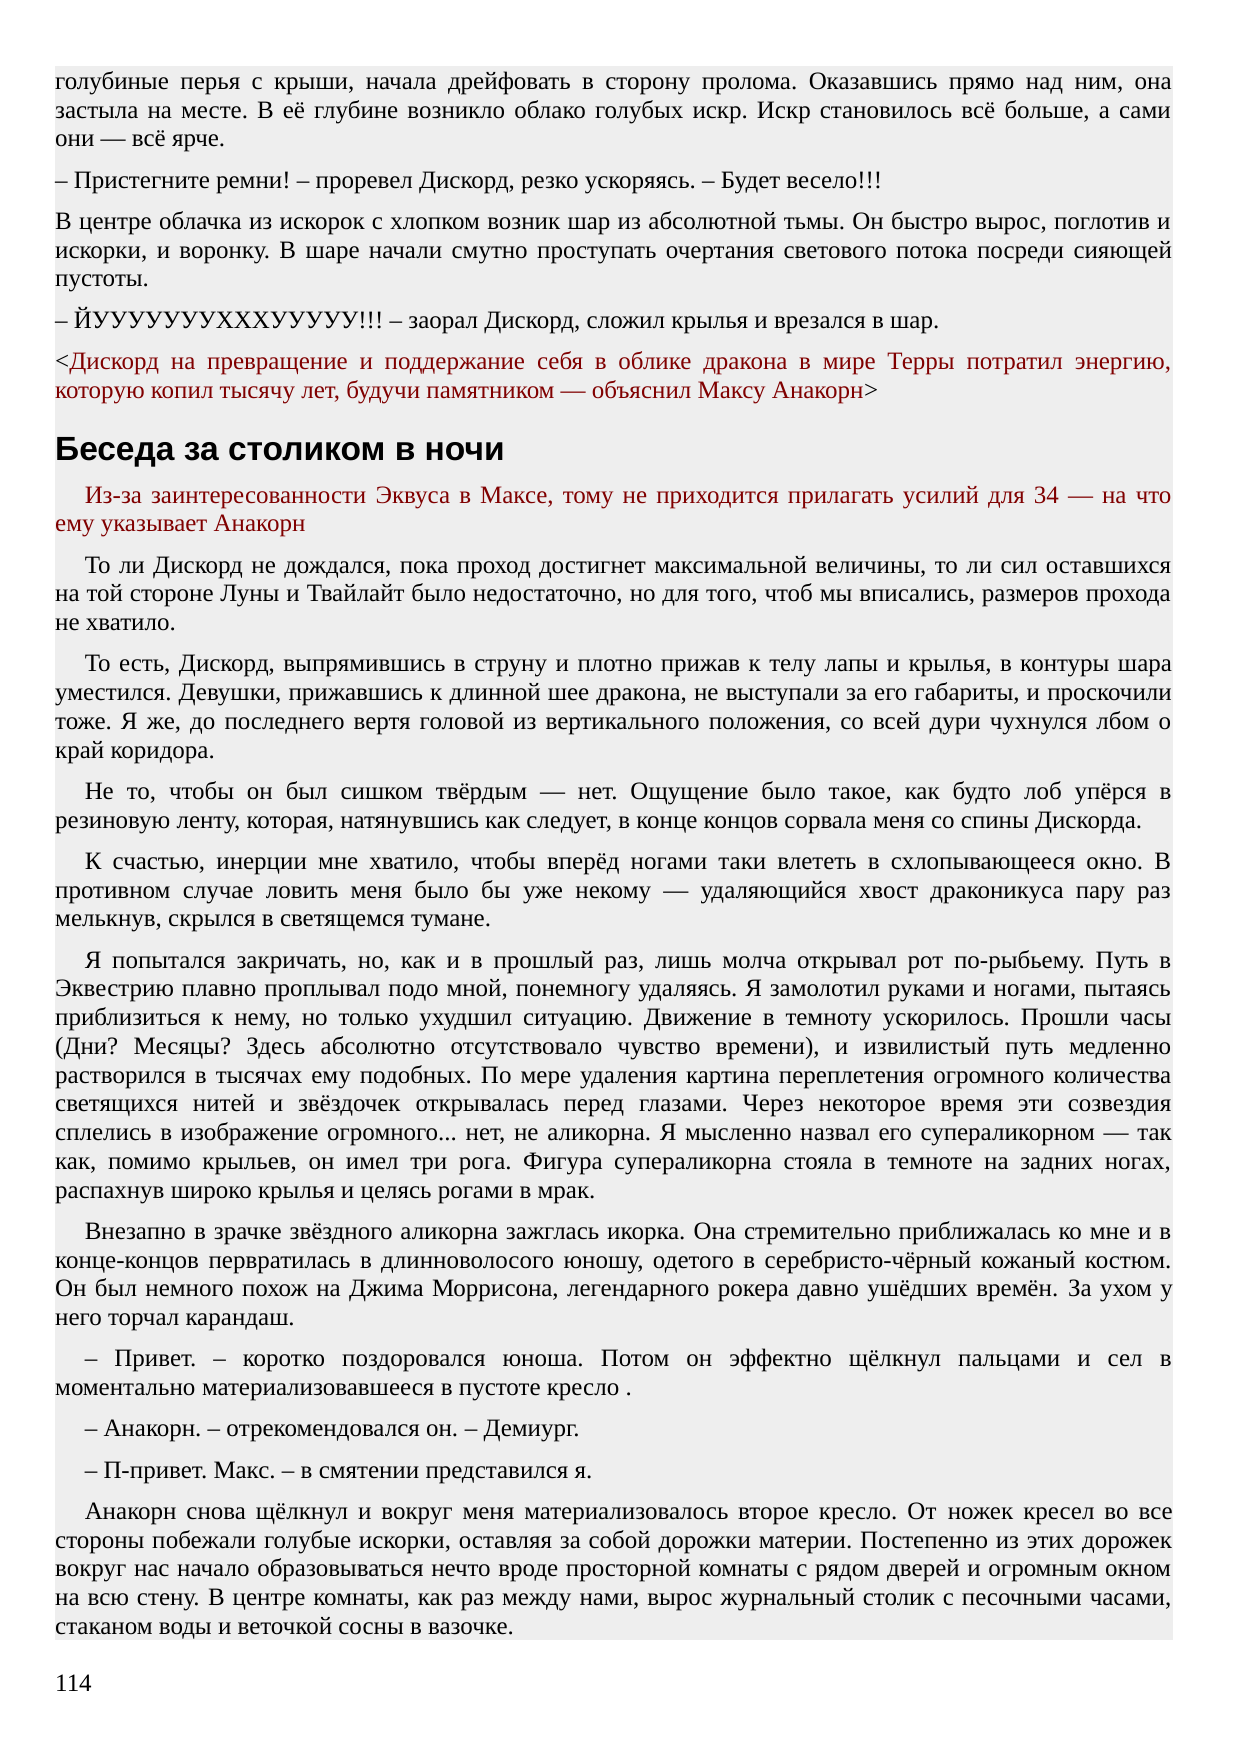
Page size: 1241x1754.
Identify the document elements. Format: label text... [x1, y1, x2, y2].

text Я попытался закричать, но, как и в прошлый раз, лишь молча открывал рот по-рыбьему. Путь в Эквестрию плавно проплывал подо мной, понемногу удаляясь. Я замолотил руками и ногами, пытаясь приблизиться к нему, но только ухудшил ситуацию. Движение в темноту ускорилось. Прошли часы (Дни? Месяцы? Здесь абсолютно отсутствовало чувство времени), и извилистый путь медленно растворился в тысячах ему подобных. По мере удаления картина переплетения огромного количества светящихся нитей и звёздочек открывалась перед глазами. Через некоторое время эти созвездия сплелись в изображение огромного... нет, не аликорна. Я мысленно назвал его супераликорном — так как, помимо крыльев, он имел три рога. Фигура супераликорна стояла в темноте на задних ногах, распахнув широко крылья и целясь рогами в мрак. [55, 945, 1173, 1203]
text – Анакорн. – отрекомендовался он. – Демиург. [55, 1413, 1173, 1442]
text – Привет. – коротко поздоровался юноша. Потом он эффектно щёлкнул пальцами и сел в моментально материализовавшееся в пустоте кресло . [55, 1343, 1173, 1401]
text – ЙУУУУУУУХХХУУУУУ!!! – заорал Дискорд, сложил крылья и врезался в шар. [55, 305, 1173, 333]
text Из-за заинтересованности Эквуса в Максе, тому не приходится прилагать усилий для 34 — на что ему указывает Анакорн [55, 480, 1173, 537]
text голубиные перья с крыши, начала дрейфовать в сторону пролома. Оказавшись прямо над ним, она застыла на месте. В её глубине возникло облако голубых искр. Искр становилось всё больше, а сами они — всё ярче. [55, 66, 1173, 152]
text Не то, чтобы он был сишком твёрдым — нет. Ощущение было такое, как будто лоб упёрся в резиновую ленту, которая, натянувшись как следует, в конце концов сорвала меня со спины Дискорда. [55, 776, 1173, 833]
text – Пристегните ремни! – проревел Дискорд, резко ускоряясь. – Будет весело!!! [55, 165, 1173, 193]
text <Дискорд на превращение и поддержание себя в облике дракона в мире Терры потратил энергию, которую копил тысячу лет, будучи памятником — объяснил Максу Анакорн> [55, 346, 1173, 403]
subtitle Беседа за столиком в ночи [55, 428, 1173, 467]
text – П-привет. Макс. – в смятении представился я. [55, 1455, 1173, 1483]
text К счастью, инерции мне хватило, чтобы вперёд ногами таки влететь в схлопывающееся окно. В противном случае ловить меня было бы уже некому — удаляющийся хвост драконикуса пару раз мелькнув, скрылся в светящемся тумане. [55, 846, 1173, 932]
text То ли Дискорд не дождался, пока проход достигнет максимальной величины, то ли сил оставшихся на той стороне Луны и Твайлайт было недостаточно, но для того, чтоб мы вписались, размеров прохода не хватило. [55, 550, 1173, 636]
text Анакорн снова щёлкнул и вокруг меня материализовалось второе кресло. От ножек кресел во все стороны побежали голубые искорки, оставляя за собой дорожки материи. Постепенно из этих дорожек вокруг нас начало образовываться нечто вроде просторной комнаты с рядом дверей и огромным окном на всю стену. В центре комнаты, как раз между нами, вырос журнальный столик с песочными часами, стаканом воды и веточкой сосны в вазочке. [55, 1496, 1173, 1640]
text В центре облачка из искорок с хлопком возник шар из абсолютной тьмы. Он быстро вырос, поглотив и искорки, и воронку. В шаре начали смутно проступать очертания светового потока посреди сияющей пустоты. [55, 206, 1173, 292]
text Внезапно в зрачке звёздного аликорна зажглась икорка. Она стремительно приближалась ко мне и в конце-концов первратилась в длинноволосого юношу, одетого в серебристо-чёрный кожаный костюм. Он был немного похож на Джима Моррисона, легендарного рокера давно ушёдших времён. За ухом у него торчал карандаш. [55, 1216, 1173, 1331]
text То есть, Дискорд, выпрямившись в струну и плотно прижав к телу лапы и крылья, в контуры шара уместился. Девушки, прижавшись к длинной шее дракона, не выступали за его габариты, и проскочили тоже. Я же, до последнего вертя головой из вертикального положения, со всей дури чухнулся лбом о край коридора. [55, 648, 1173, 763]
